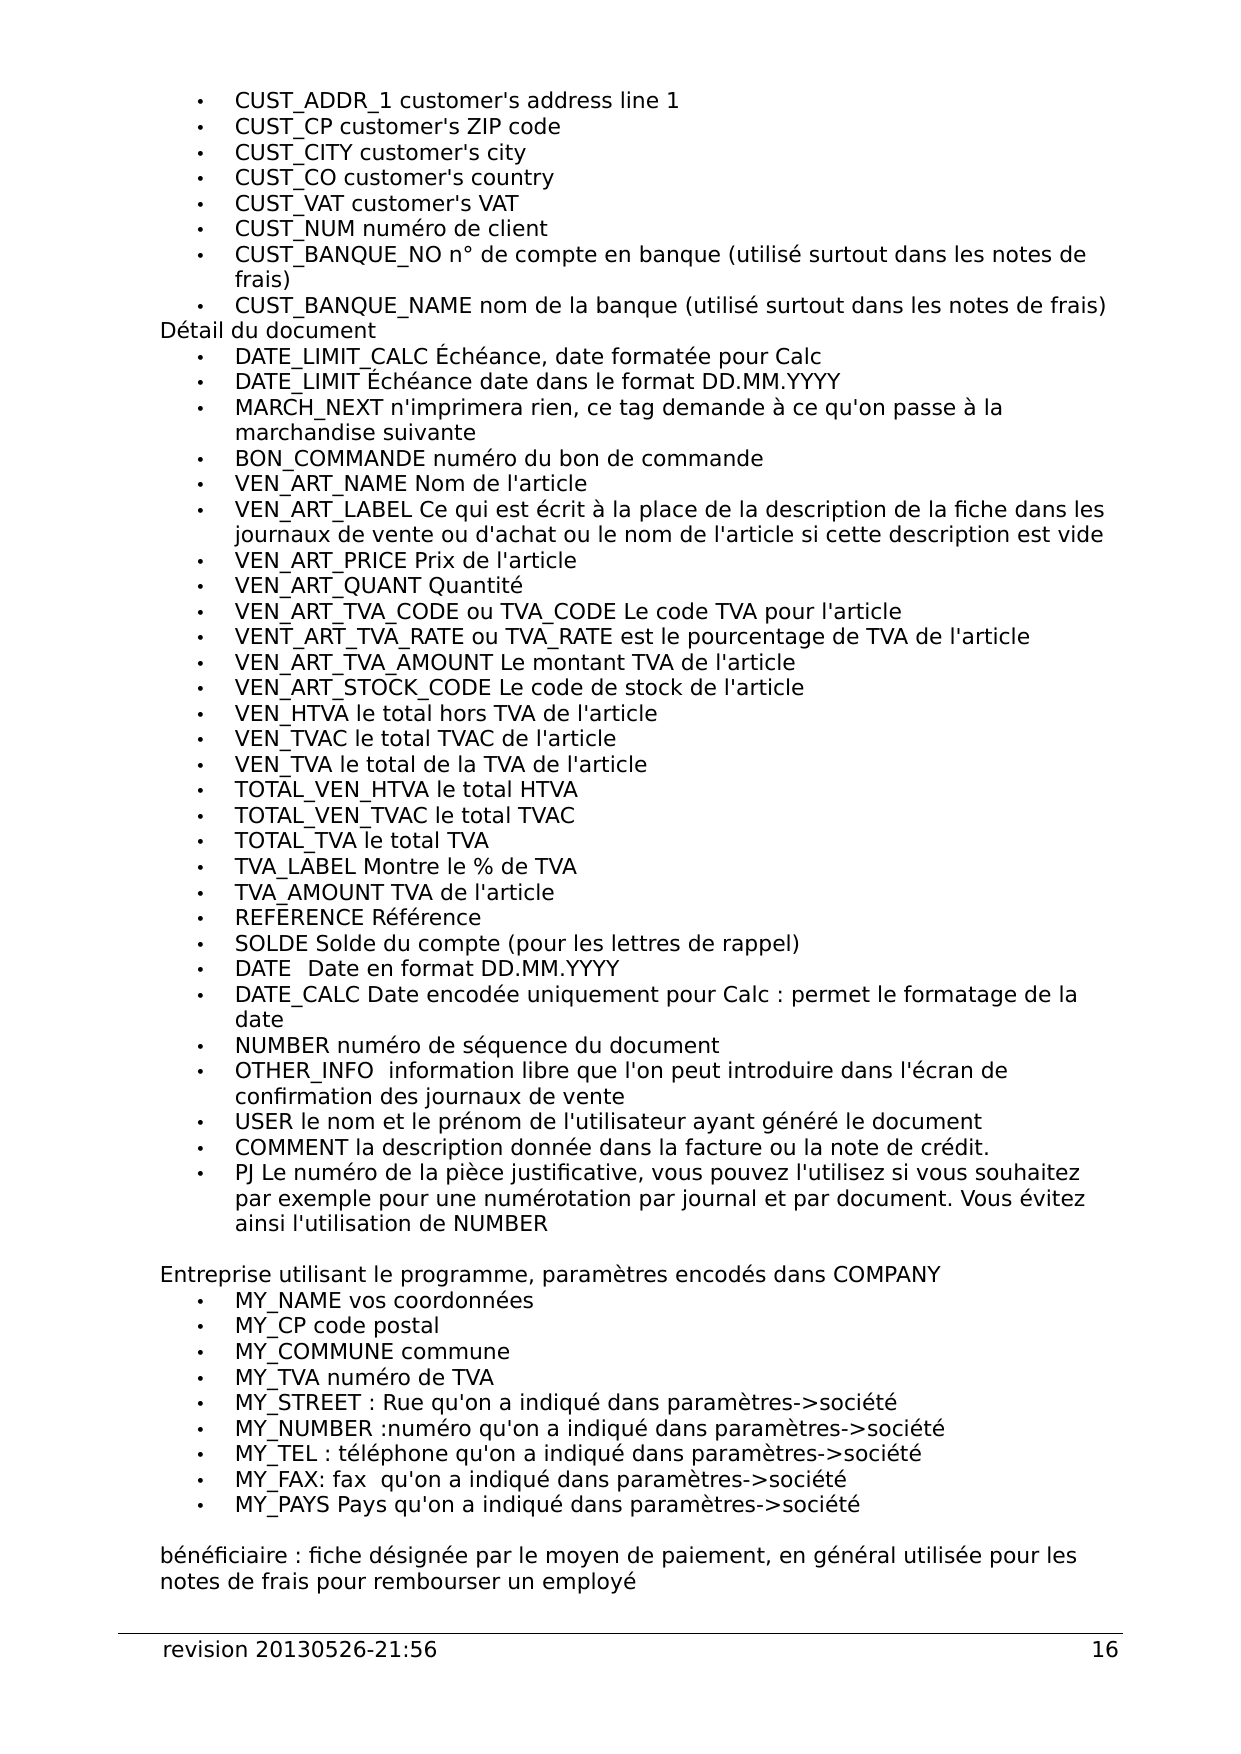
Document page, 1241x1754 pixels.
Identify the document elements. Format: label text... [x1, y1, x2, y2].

text Entreprise utilisant le programme, paramètres encodés dans COMPANY [159, 1262, 1123, 1288]
list TOTAL_VEN_TVAC le total TVAC [197, 803, 1123, 829]
list REFERENCE Référence [197, 905, 1123, 931]
list OTHER_INFO information libre que l'on peut introduire dans l'écran de confirmation des journaux de vente [197, 1058, 1123, 1109]
list TVA_AMOUNT TVA de l'article [197, 880, 1123, 905]
list MY_STREET : Rue qu'on a indiqué dans paramètres->société [197, 1390, 1123, 1416]
list DATE_CALC Date encodée uniquement pour Calc : permet le formatage de la date [197, 982, 1123, 1033]
list TOTAL_TVA le total TVA [197, 829, 1123, 854]
list SOLDE Solde du compte (pour les lettres de rappel) [197, 931, 1123, 956]
list MY_COMMUNE commune [197, 1339, 1123, 1364]
list MY_FAX: fax qu'on a indiqué dans paramètres->société [197, 1467, 1123, 1492]
list VEN_ART_TVA_AMOUNT Le montant TVA de l'article [197, 650, 1123, 676]
list CUST_BANQUE_NO n° de compte en banque (utilisé surtout dans les notes de frais) [197, 242, 1123, 293]
list VEN_HTVA le total hors TVA de l'article [197, 701, 1123, 727]
list MY_NAME vos coordonnées [197, 1288, 1123, 1313]
list VEN_ART_TVA_CODE ou TVA_CODE Le code TVA pour l'article [197, 599, 1123, 624]
list CUST_CO customer's country [197, 165, 1123, 191]
list DATE_LIMIT_CALC Échéance, date formatée pour Calc [197, 344, 1123, 369]
list CUST_NUM numéro de client [197, 216, 1123, 242]
list VENT_ART_TVA_RATE ou TVA_RATE est le pourcentage de TVA de l'article [197, 624, 1123, 650]
list VEN_ART_QUANT Quantité [197, 573, 1123, 599]
list MY_CP code postal [197, 1313, 1123, 1339]
list NUMBER numéro de séquence du document [197, 1033, 1123, 1058]
list TVA_LABEL Montre le % de TVA [197, 854, 1123, 880]
list CUST_VAT customer's VAT [197, 191, 1123, 216]
list DATE Date en format DD.MM.YYYY [197, 956, 1123, 982]
list MY_TVA numéro de TVA [197, 1364, 1123, 1390]
list DATE_LIMIT Échéance date dans le format DD.MM.YYYY [197, 369, 1123, 395]
list VEN_ART_NAME Nom de l'article [197, 471, 1123, 497]
list MARCH_NEXT n'imprimera rien, ce tag demande à ce qu'on passe à la marchandise suivante [197, 395, 1123, 446]
list VEN_ART_LABEL Ce qui est écrit à la place de la description de la fiche dans les journaux de vente ou d'achat ou le nom de l'article si cette description est vide [197, 497, 1123, 548]
list VEN_ART_PRICE Prix de l'article [197, 548, 1123, 573]
list VEN_ART_STOCK_CODE Le code de stock de l'article [197, 676, 1123, 701]
list VEN_TVA le total de la TVA de l'article [197, 752, 1123, 778]
list CUST_ADDR_1 customer's address line 1 [197, 88, 1123, 114]
list TOTAL_VEN_HTVA le total HTVA [197, 778, 1123, 803]
text bénéficiaire : fiche désignée par le moyen de paiement, en général utilisée pour les notes de frais pour rembourser un employé [159, 1543, 1123, 1594]
list CUST_CP customer's ZIP code [197, 114, 1123, 139]
list CUST_BANQUE_NAME nom de la banque (utilisé surtout dans les notes de frais) [197, 293, 1123, 318]
list BON_COMMANDE numéro du bon de commande [197, 446, 1123, 471]
list PJ Le numéro de la pièce justificative, vous pouvez l'utilisez si vous souhaitez par exemple pour une numérotation par journal et par document. Vous évitez ainsi l'utilisation de NUMBER [197, 1160, 1123, 1237]
list USER le nom et le prénom de l'utilisateur ayant généré le document [197, 1109, 1123, 1135]
text Détail du document [159, 318, 1123, 344]
list MY_PAYS Pays qu'on a indiqué dans paramètres->société [197, 1492, 1123, 1518]
list VEN_TVAC le total TVAC de l'article [197, 727, 1123, 752]
list MY_NUMBER :numéro qu'on a indiqué dans paramètres->société [197, 1416, 1123, 1441]
list MY_TEL : téléphone qu'on a indiqué dans paramètres->société [197, 1441, 1123, 1467]
list COMMENT la description donnée dans la facture ou la note de crédit. [197, 1135, 1123, 1160]
list CUST_CITY customer's city [197, 139, 1123, 165]
